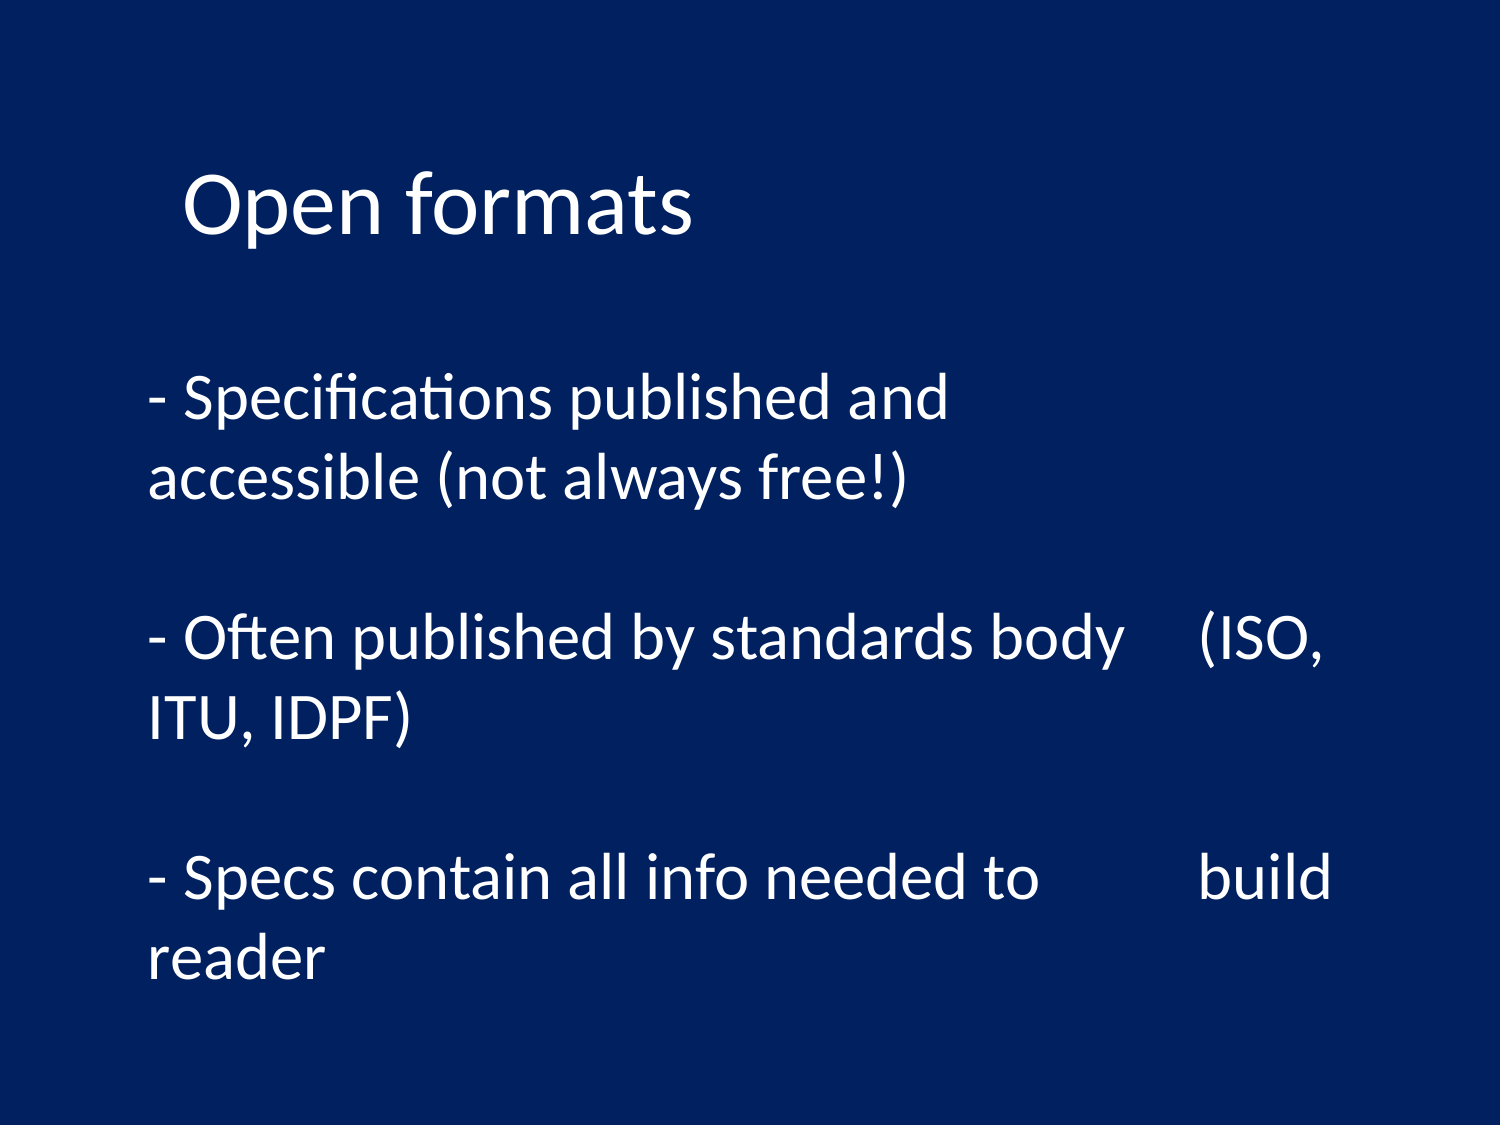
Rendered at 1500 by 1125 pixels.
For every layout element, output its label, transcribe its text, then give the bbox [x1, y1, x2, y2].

text_box Open formats [167, 135, 926, 255]
text_box - Specifications published and accessible (not always free!) - Often published by standards body (ISO, ITU, IDPF) - Specs contain all info needed to build reader [97, 255, 1429, 1081]
